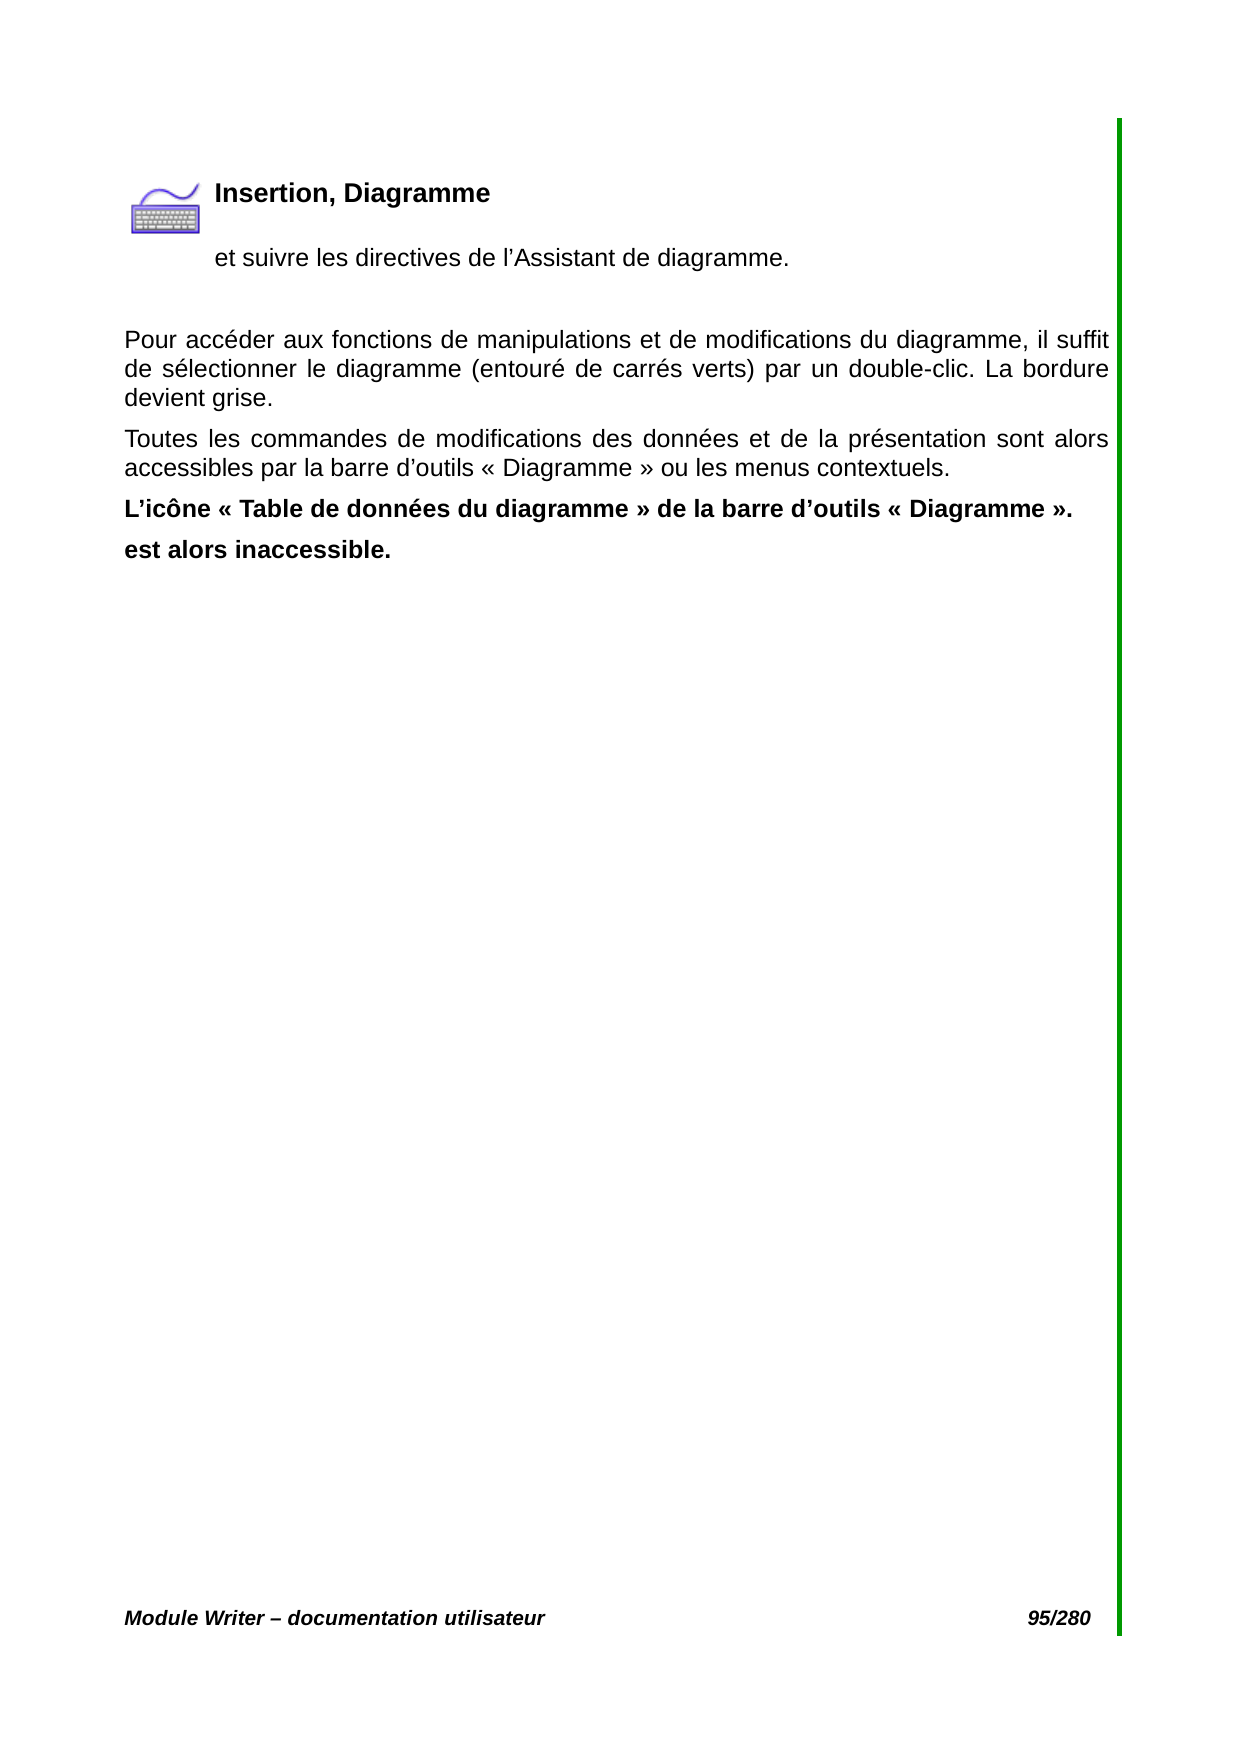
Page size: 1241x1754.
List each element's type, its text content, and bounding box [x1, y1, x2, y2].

text est alors inaccessible. [124, 534, 1111, 564]
text Toutes les commandes de modifications des données et de la présentation sont alors accessibles par la barre d’outils « Diagramme » ou les menus contextuels. [124, 424, 1111, 482]
text et suivre les directives de l’Assistant de diagramme. [124, 243, 1111, 272]
text L’icône « Table de données du diagramme » de la barre d’outils « Diagramme ». [124, 494, 1111, 523]
picture [127, 172, 203, 248]
text Pour accéder aux fonctions de manipulations et de modifications du diagramme, il suffit de sélectionner le diagramme (entouré de carrés verts) par un double-clic. La bordure devient grise. [124, 325, 1111, 412]
text Insertion, Diagramme [203, 177, 1111, 208]
